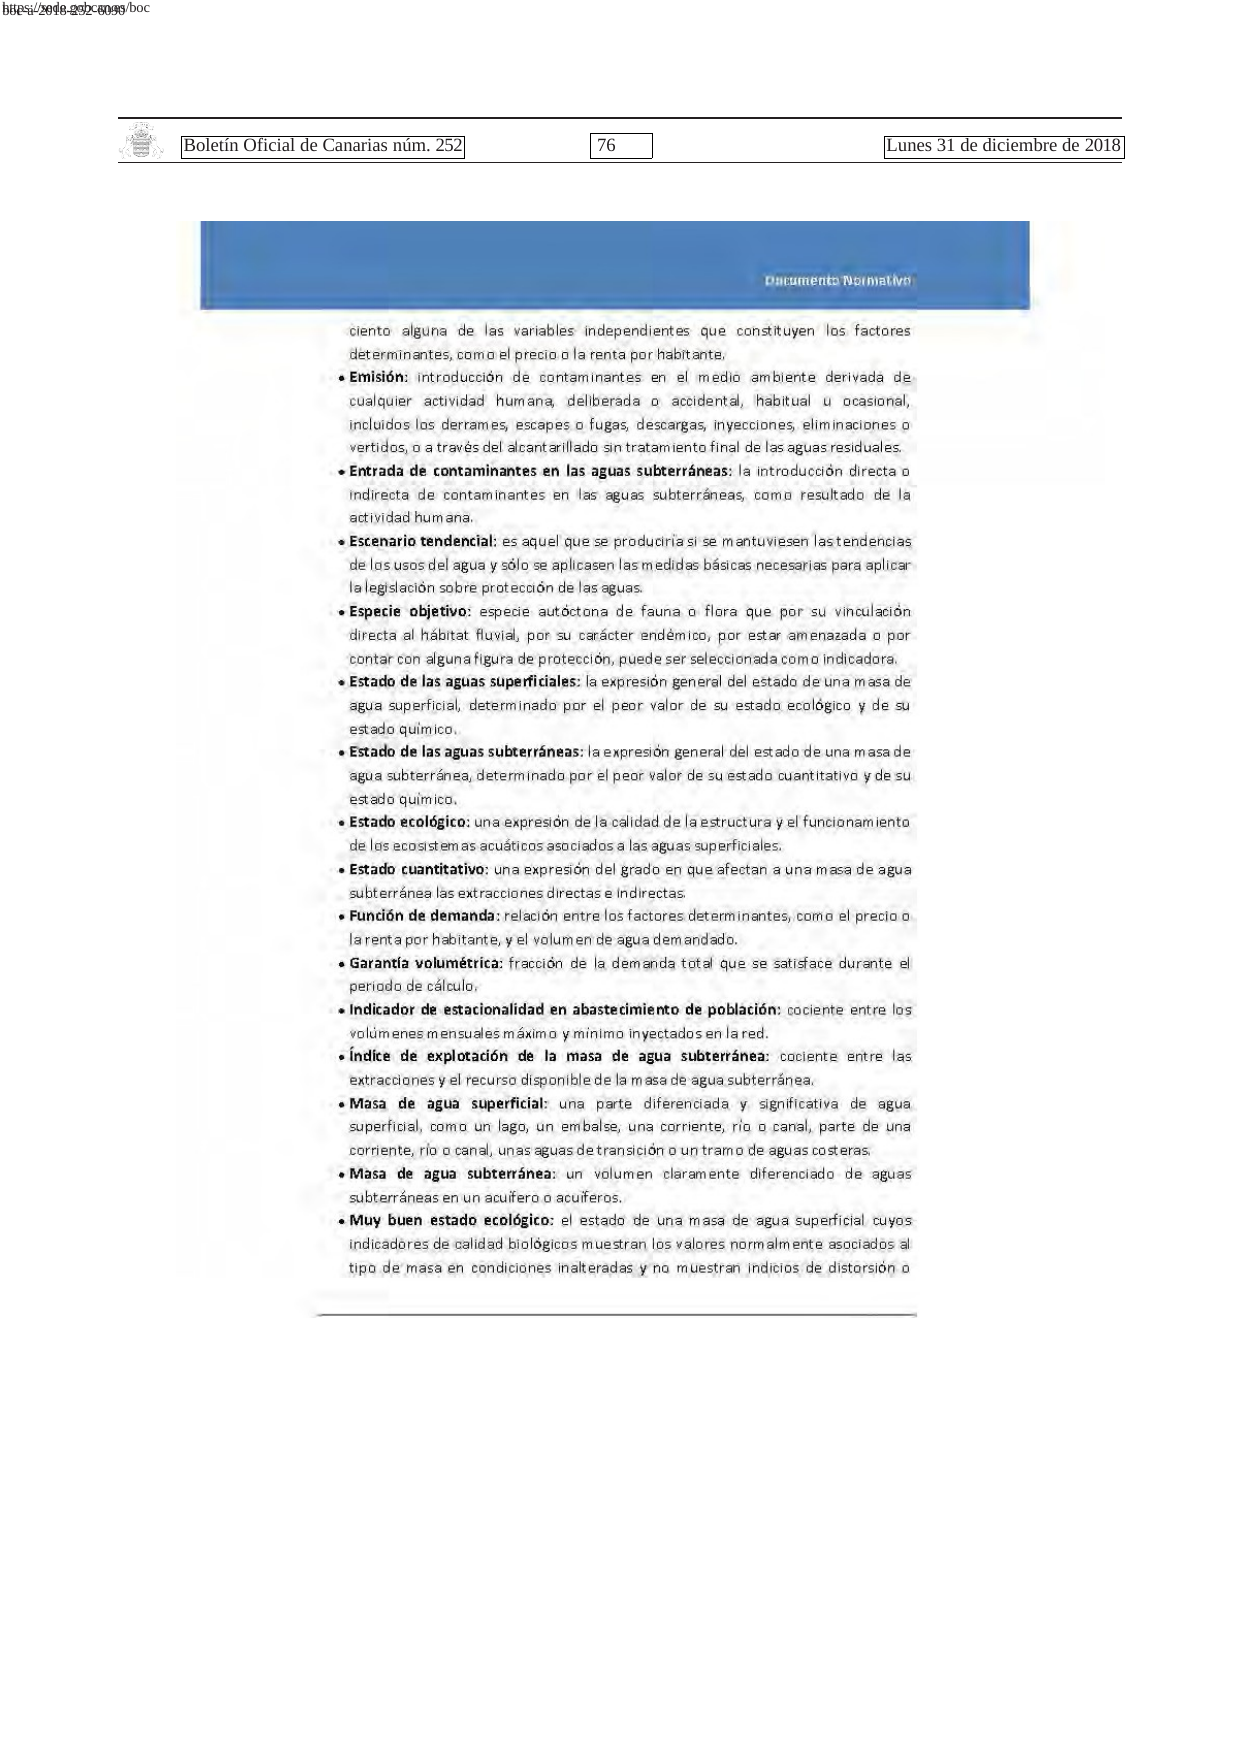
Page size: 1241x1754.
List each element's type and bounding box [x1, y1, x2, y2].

picture [176, 221, 1105, 1318]
picture [118, 122, 164, 159]
